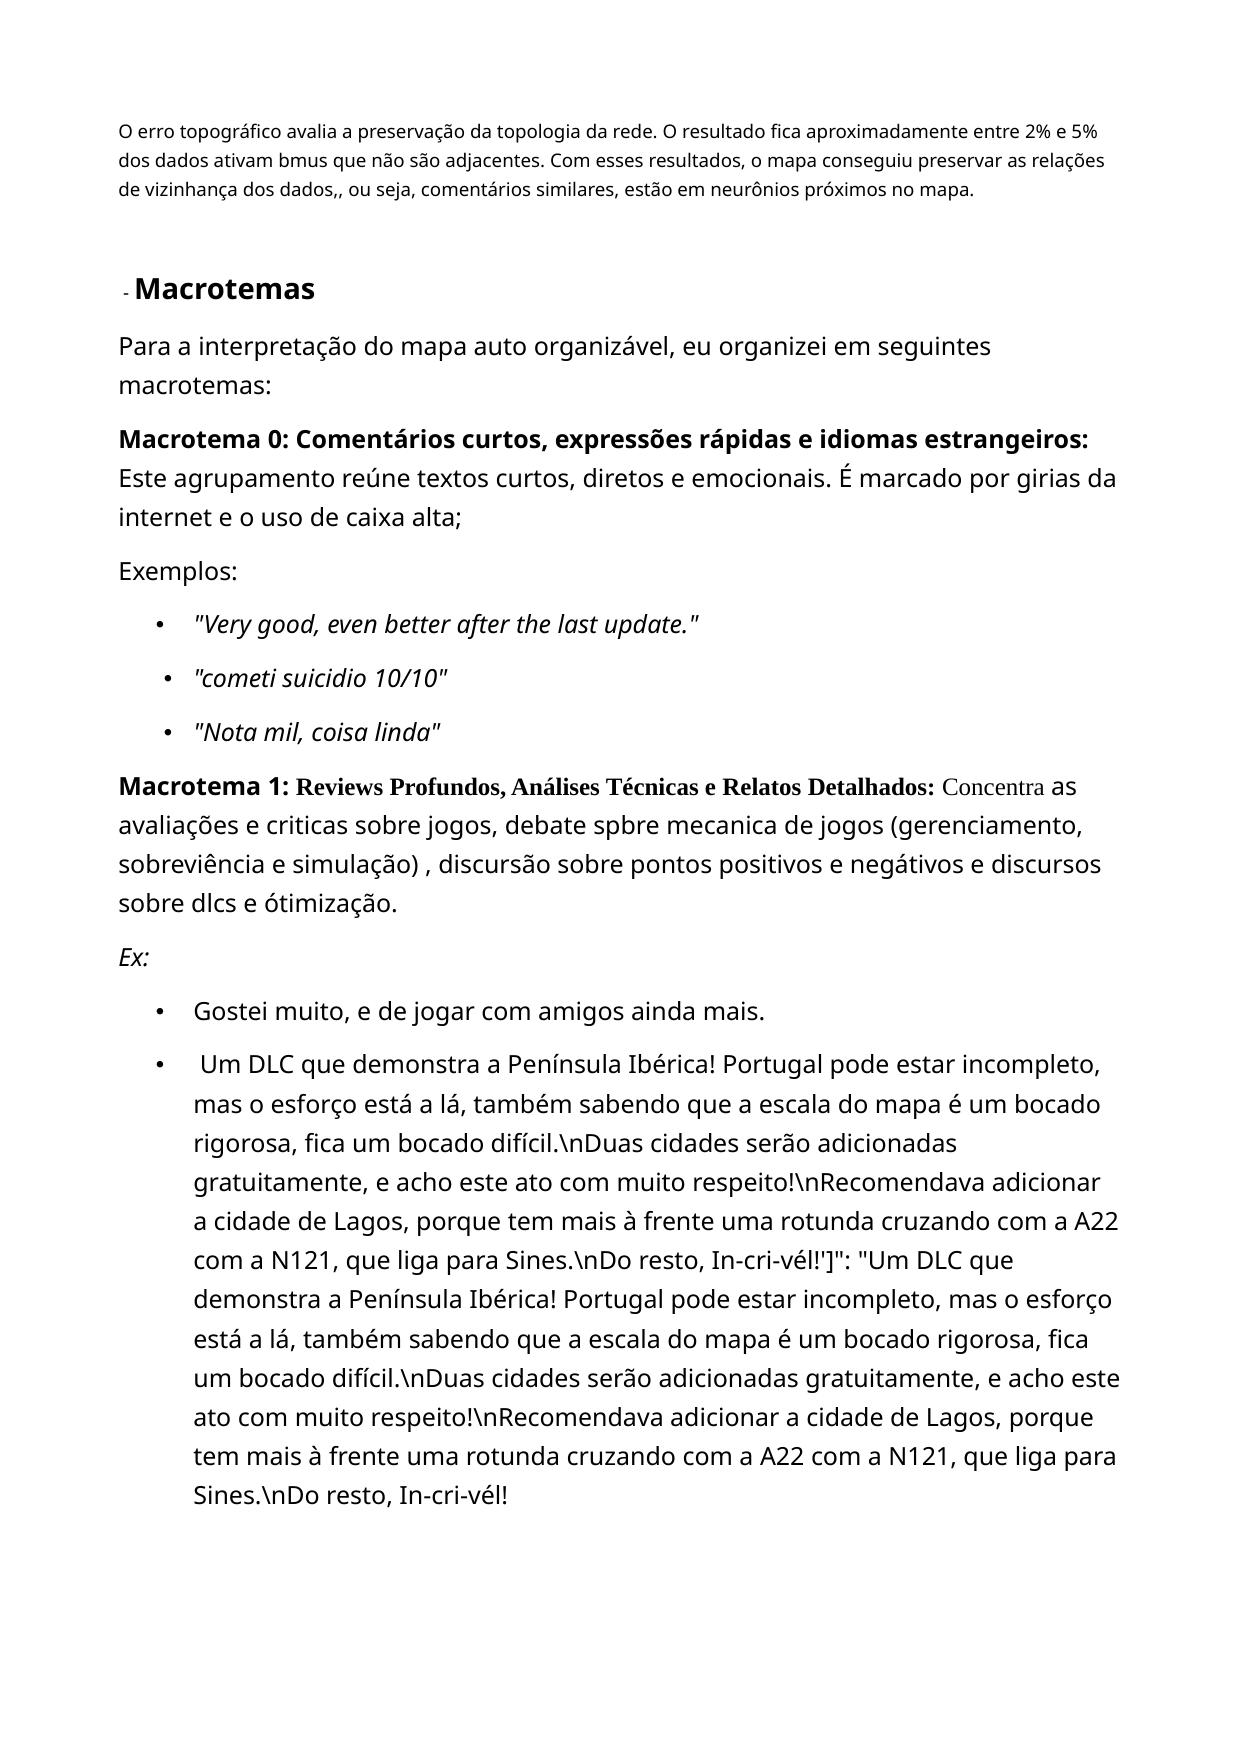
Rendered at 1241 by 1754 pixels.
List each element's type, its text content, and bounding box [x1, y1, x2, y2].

text Para a interpretação do mapa auto organizável, eu organizei em seguintes macrotemas: [118, 328, 1122, 402]
text O erro topográfico avalia a preservação da topologia da rede. O resultado fica aproximadamente entre 2% e 5% dos dados ativam bmus que não são adjacentes. Com esses resultados, o mapa conseguiu preservar as relações de vizinhança dos dados,, ou seja, comentários similares, estão em neurônios próximos no mapa. [118, 118, 1122, 202]
subtitle - Macrotemas [118, 268, 1122, 308]
text Ex: [118, 939, 1122, 974]
text Macrotema 0: Comentários curtos, expressões rápidas e idiomas estrangeiros: Este agrupamento reúne textos curtos, diretos e emocionais. É marcado por girias da internet e o uso de caixa alta; [118, 421, 1122, 534]
text Exemplos: [118, 553, 1122, 587]
list Gostei muito, e de jogar com amigos ainda mais. [156, 993, 1122, 1027]
text Macrotema 1: Reviews Profundos, Análises Técnicas e Relatos Detalhados: Concentra as avaliações e criticas sobre jogos, debate spbre mecanica de jogos (gerenciamento, sobreviência e simulação) , discursão sobre pontos positivos e negátivos e discursos sobre dlcs e ótimização. [118, 768, 1122, 920]
list "Nota mil, coisa linda" [164, 714, 1122, 749]
list Um DLC que demonstra a Península Ibérica! Portugal pode estar incompleto, mas o esforço está a lá, também sabendo que a escala do mapa é um bocado rigorosa, fica um bocado difícil.\nDuas cidades serão adicionadas gratuitamente, e acho este ato com muito respeito!\nRecomendava adicionar a cidade de Lagos, porque tem mais à frente uma rotunda cruzando com a A22 com a N121, que liga para Sines.\nDo resto, In-cri-vél!']": "Um DLC que demonstra a Península Ibérica! Portugal pode estar incompleto, mas o esforço está a lá, também sabendo que a escala do mapa é um bocado rigorosa, fica um bocado difícil.\nDuas cidades serão adicionadas gratuitamente, e acho este ato com muito respeito!\nRecomendava adicionar a cidade de Lagos, porque tem mais à frente uma rotunda cruzando com a A22 com a N121, que liga para Sines.\nDo resto, In-cri-vél! [156, 1047, 1122, 1512]
list "cometi suicidio 10/10" [164, 661, 1122, 695]
list "Very good, even better after the last update." [156, 607, 1122, 641]
